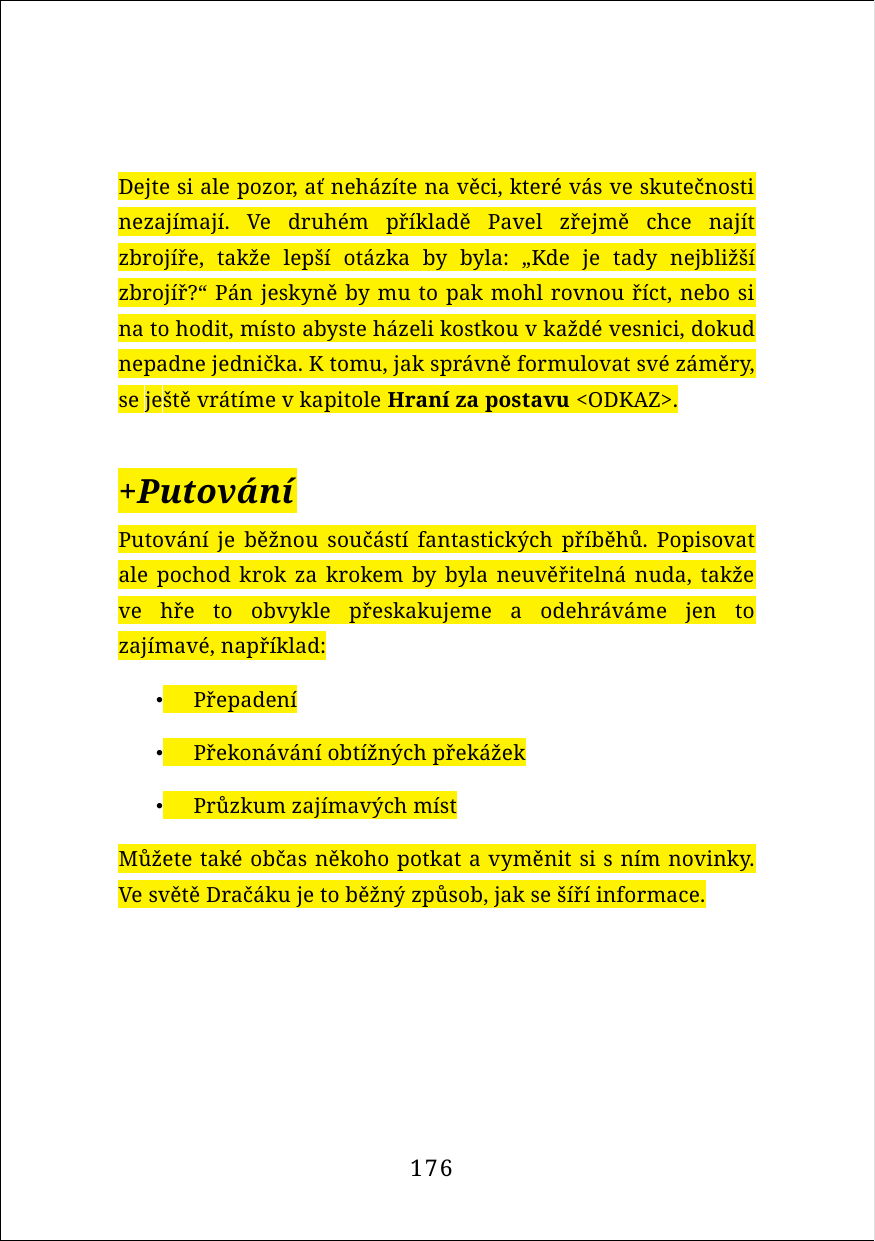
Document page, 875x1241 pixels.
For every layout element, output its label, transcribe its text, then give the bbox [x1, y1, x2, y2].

list Průzkum zajímavých míst [156, 791, 756, 819]
text Putování je běžnou součástí fantastických příběhů. Popisovat ale pochod krok za krokem by byla neuvěřitelná nuda, takže ve hře to obvykle přeskakujeme a odehráváme jen to zajímavé, například: [118, 525, 756, 660]
text Dejte si ale pozor, ať neházíte na věci, které vás ve skutečnosti nezajímají. Ve druhém příkladě Pavel zřejmě chce najít zbrojíře, takže lepší otázka by byla: „Kde je tady nejbližší zbrojíř?“ Pán jeskyně by mu to pak mohl rovnou říct, nebo si na to hodit, místo abyste házeli kostkou v každé vesnici, dokud nepadne jednička. K tomu, jak správně formulovat své záměry, se ještě vrátíme v kapitole Hraní za postavu <ODKAZ>. [118, 172, 756, 413]
subtitle +Putování [118, 468, 756, 513]
text Můžete také občas někoho potkat a vyměnit si s ním novinky. Ve světě Dračáku je to běžný způsob, jak se šíří informace. [118, 844, 756, 908]
list Překonávání obtížných překážek [156, 738, 756, 766]
list Přepadení [156, 685, 756, 713]
